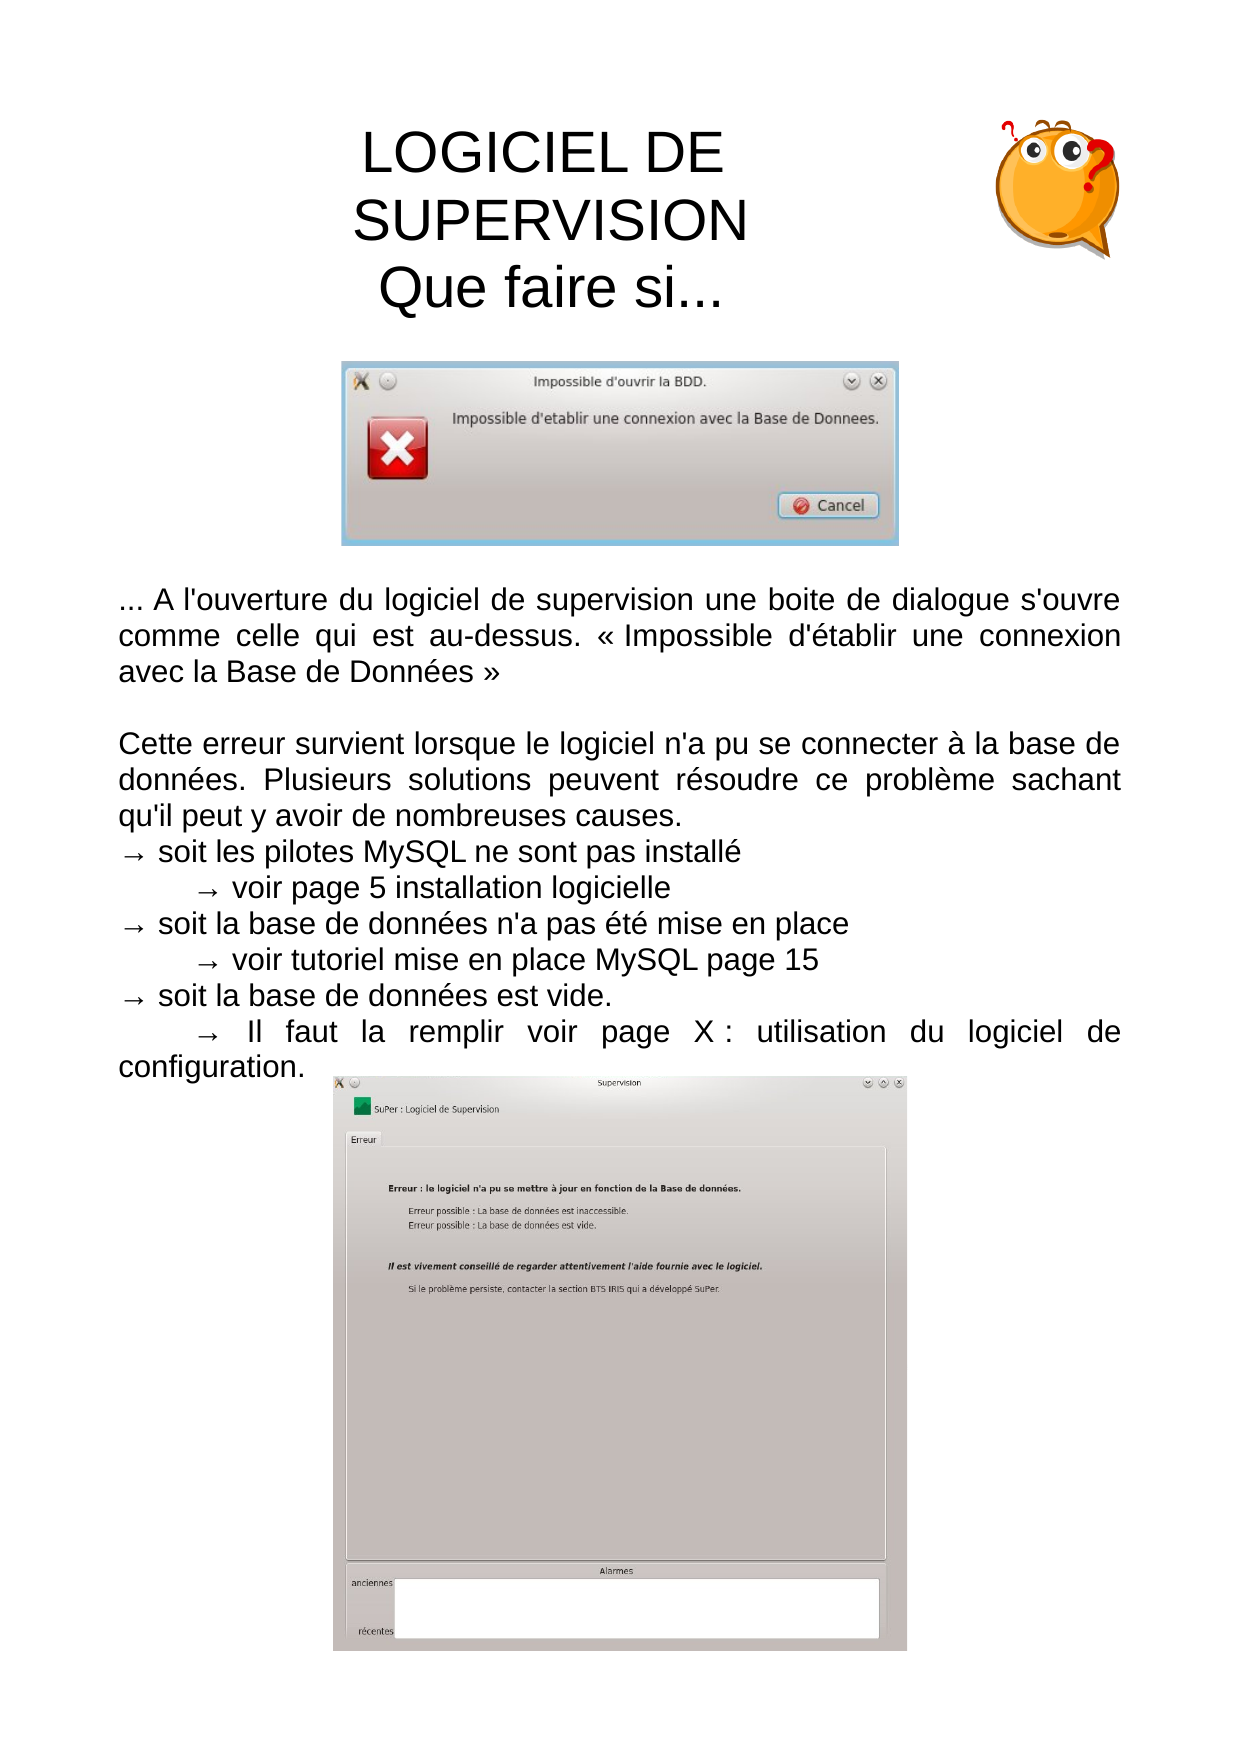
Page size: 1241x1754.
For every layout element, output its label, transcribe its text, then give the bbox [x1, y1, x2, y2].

text Cette erreur survient lorsque le logiciel n'a pu se connecter à la base de données. Plusieurs solutions peuvent résoudre ce problème sachant qu'il peut y avoir de nombreuses causes. [118, 725, 1122, 833]
text SUPERVISION [118, 185, 984, 252]
text ... A l'ouverture du logiciel de supervision une boite de dialogue s'ouvre comme celle qui est au-dessus. « Impossible d'établir une connexion avec la Base de Données » [118, 581, 1122, 689]
text → soit la base de données est vide. [118, 977, 1122, 1013]
picture [984, 118, 1123, 260]
text → voir tutoriel mise en place MySQL page 15 [118, 941, 1122, 977]
text → soit les pilotes MySQL ne sont pas installé [118, 833, 1122, 869]
text → Il faut la remplir voir page X : utilisation du logiciel de configuration. [118, 1013, 1122, 1084]
text → voir page 5 installation logicielle [118, 869, 1122, 905]
text Que faire si... [118, 252, 1122, 319]
picture [333, 1076, 908, 1651]
text → soit la base de données n'a pas été mise en place [118, 905, 1122, 941]
picture [341, 361, 899, 546]
text LOGICIEL DE [118, 118, 984, 185]
